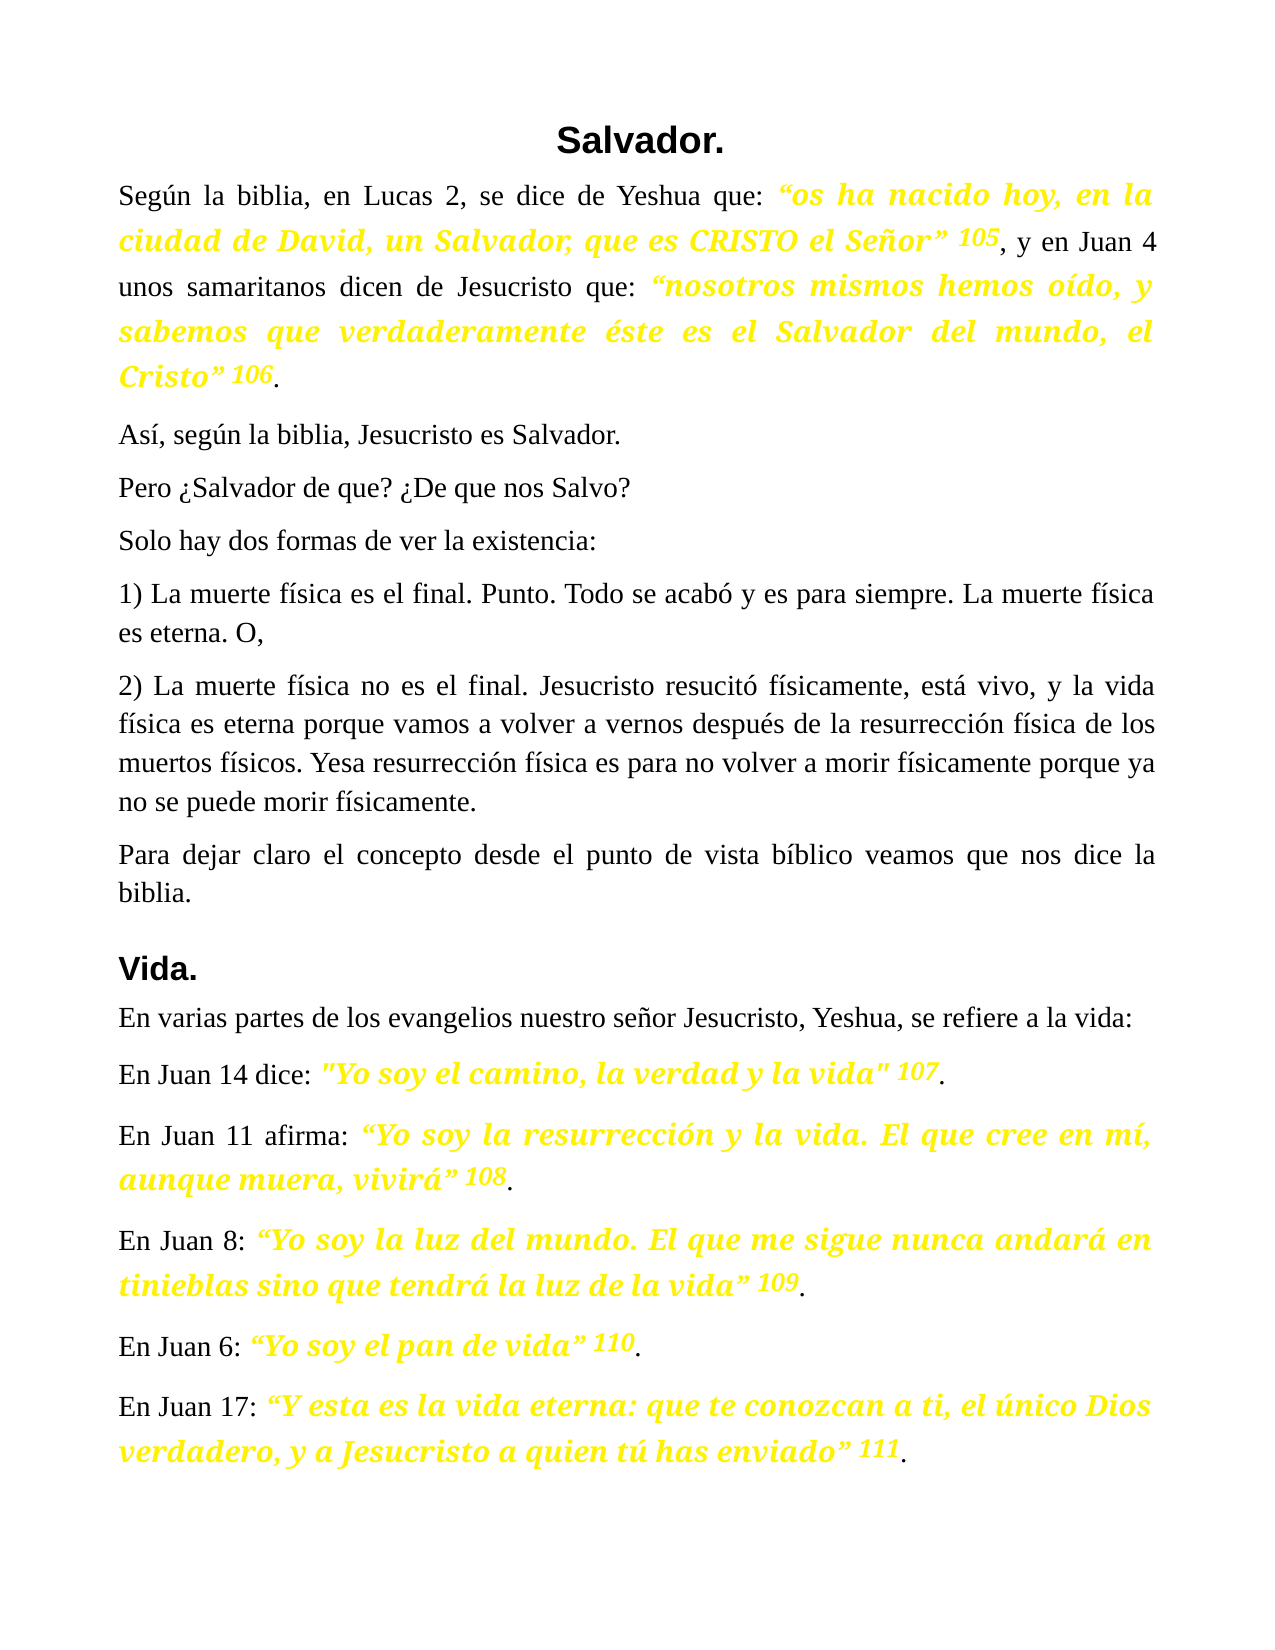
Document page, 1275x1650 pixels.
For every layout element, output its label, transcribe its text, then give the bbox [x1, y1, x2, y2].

text Así, según la biblia, Jesucristo es Salvador. [118, 417, 1157, 451]
text 1) La muerte física es el final. Punto. Todo se acabó y es para siempre. La muerte física es eterna. O, [118, 576, 1157, 648]
text En Juan 17: “Y esta es la vida eterna: que te conozcan a ti, el único Dios verdadero, y a Jesucristo a quien tú has enviado” . [118, 1386, 1157, 1471]
text Para dejar claro el concepto desde el punto de vista bíblico veamos que nos dice la biblia. [118, 837, 1157, 909]
text Según la biblia, en Lucas 2, se dice de Yeshua que: “os ha nacido hoy, en la ciudad de David, un Salvador, que es CRISTO el Señor” , y en Juan 4 unos samaritanos dicen de Jesucristo que: “nosotros mismos hemos oído, y sabemos que verdaderamente éste es el Salvador del mundo, el Cristo” . [118, 174, 1157, 396]
text En Juan 8: “Yo soy la luz del mundo. El que me sigue nunca andará en tinieblas sino que tendrá la luz de la vida” . [118, 1219, 1157, 1305]
text Solo hay dos formas de ver la existencia: [118, 523, 1157, 557]
text En Juan 14 dice: "Yo soy el camino, la verdad y la vida" . [118, 1053, 1157, 1093]
text Pero ¿Salvador de que? ¿De que nos Salvo? [118, 470, 1157, 504]
text 2) La muerte física no es el final. Jesucristo resucitó físicamente, está vivo, y la vida física es eterna porque vamos a volver a vernos después de la resurrección física de los muertos físicos. Yesa resurrección física es para no volver a morir físicamente porque ya no se puede morir físicamente. [118, 668, 1157, 817]
text En varias partes de los evangelios nuestro señor Jesucristo, Yeshua, se refiere a la vida: [118, 1000, 1157, 1034]
text En Juan 11 afirma: “Yo soy la resurrección y la vida. El que cree en mí, aunque muera, vivirá” . [118, 1114, 1157, 1199]
subtitle Salvador. [124, 118, 1157, 162]
text En Juan 6: “Yo soy el pan de vida” . [118, 1325, 1157, 1365]
subtitle Vida. [118, 949, 1157, 988]
